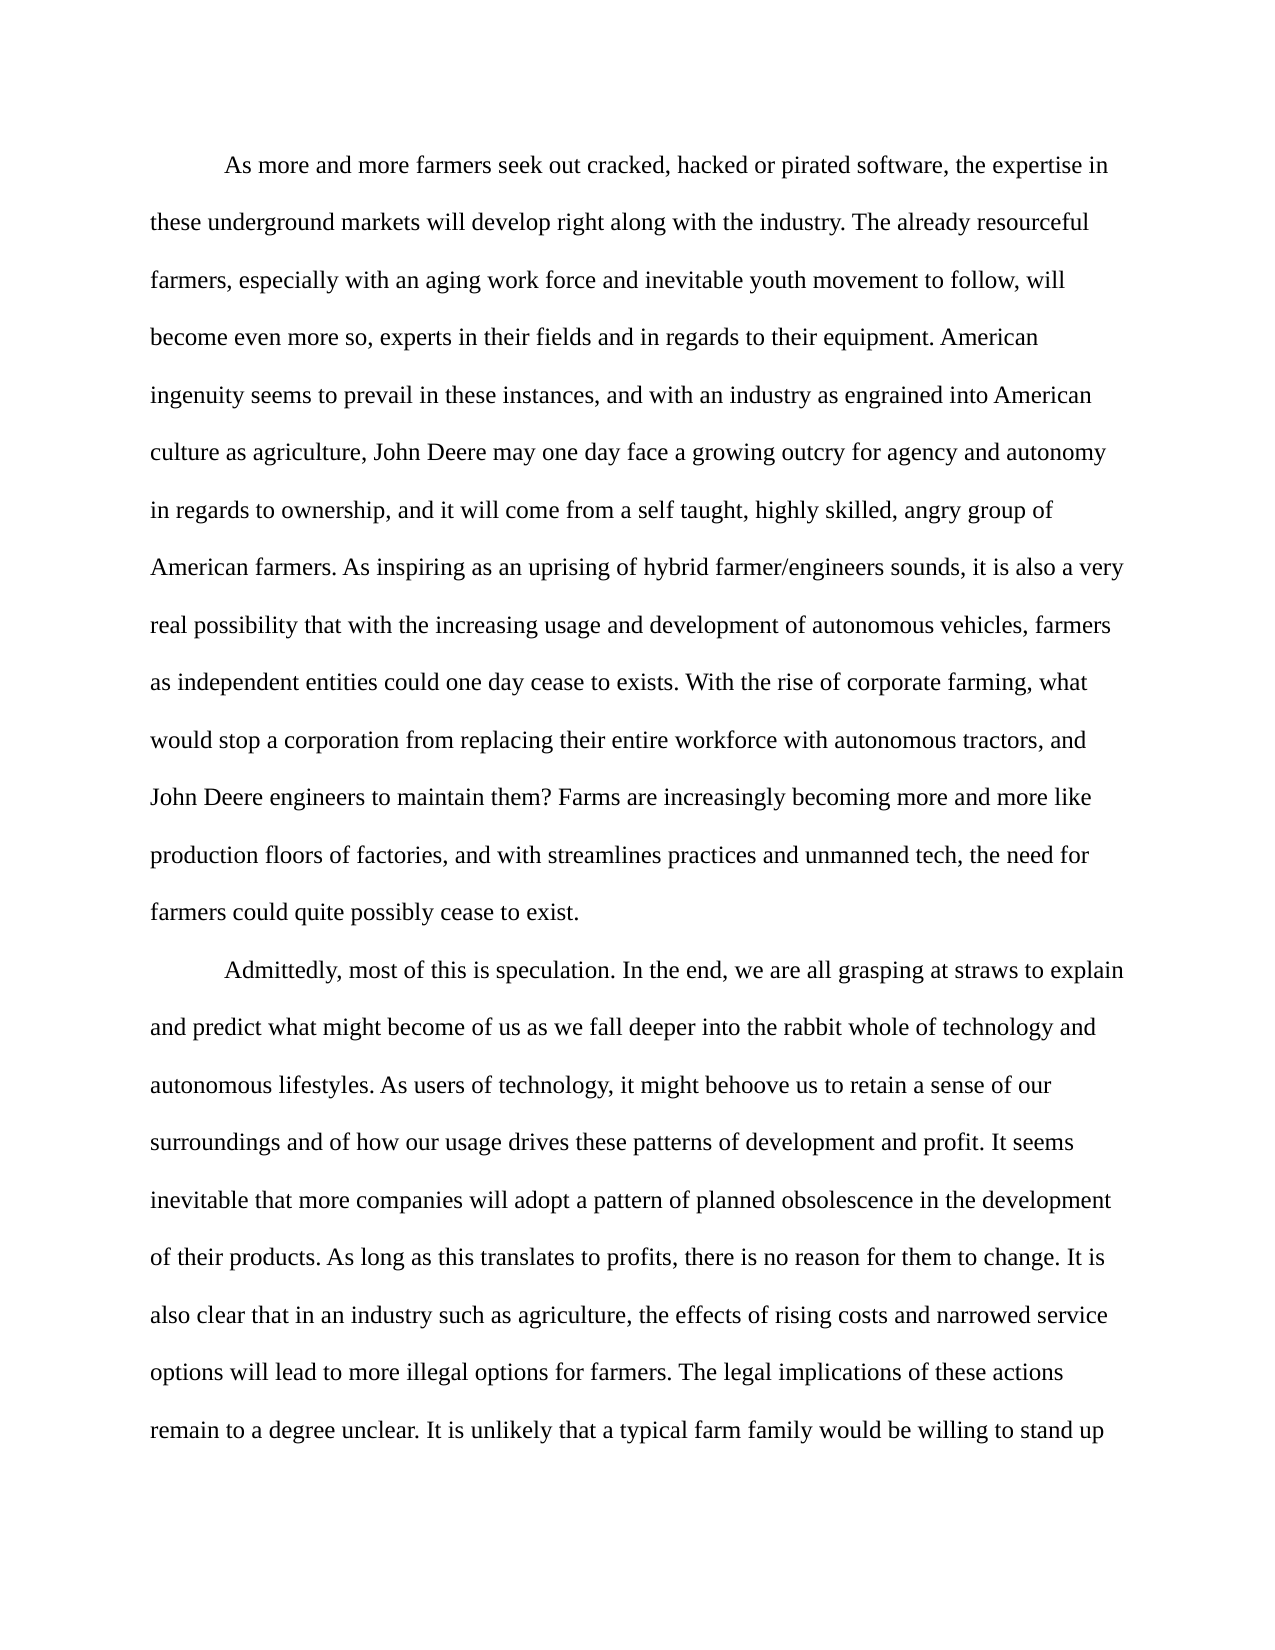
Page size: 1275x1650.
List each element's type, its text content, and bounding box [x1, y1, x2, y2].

text Admittedly, most of this is speculation. In the end, we are all grasping at straws to explain and predict what might become of us as we fall deeper into the rabbit whole of technology and autonomous lifestyles. As users of technology, it might behoove us to retain a sense of our surroundings and of how our usage drives these patterns of development and profit. It seems inevitable that more companies will adopt a pattern of planned obsolescence in the development of their products. As long as this translates to profits, there is no reason for them to change. It is also clear that in an industry such as agriculture, the effects of rising costs and narrowed service options will lead to more illegal options for farmers. The legal implications of these actions remain to a degree unclear. It is unlikely that a typical farm family would be willing to stand up [150, 955, 1125, 1444]
text As more and more farmers seek out cracked, hacked or pirated software, the expertise in these underground markets will develop right along with the industry. The already resourceful farmers, especially with an aging work force and inevitable youth movement to follow, will become even more so, experts in their fields and in regards to their equipment. American ingenuity seems to prevail in these instances, and with an industry as engrained into American culture as agriculture, John Deere may one day face a growing outcry for agency and autonomy in regards to ownership, and it will come from a self taught, highly skilled, angry group of American farmers. As inspiring as an uprising of hybrid farmer/engineers sounds, it is also a very real possibility that with the increasing usage and development of autonomous vehicles, farmers as independent entities could one day cease to exists. With the rise of corporate farming, what would stop a corporation from replacing their entire workforce with autonomous tractors, and John Deere engineers to maintain them? Farms are increasingly becoming more and more like production floors of factories, and with streamlines practices and unmanned tech, the need for farmers could quite possibly cease to exist. [150, 150, 1125, 926]
